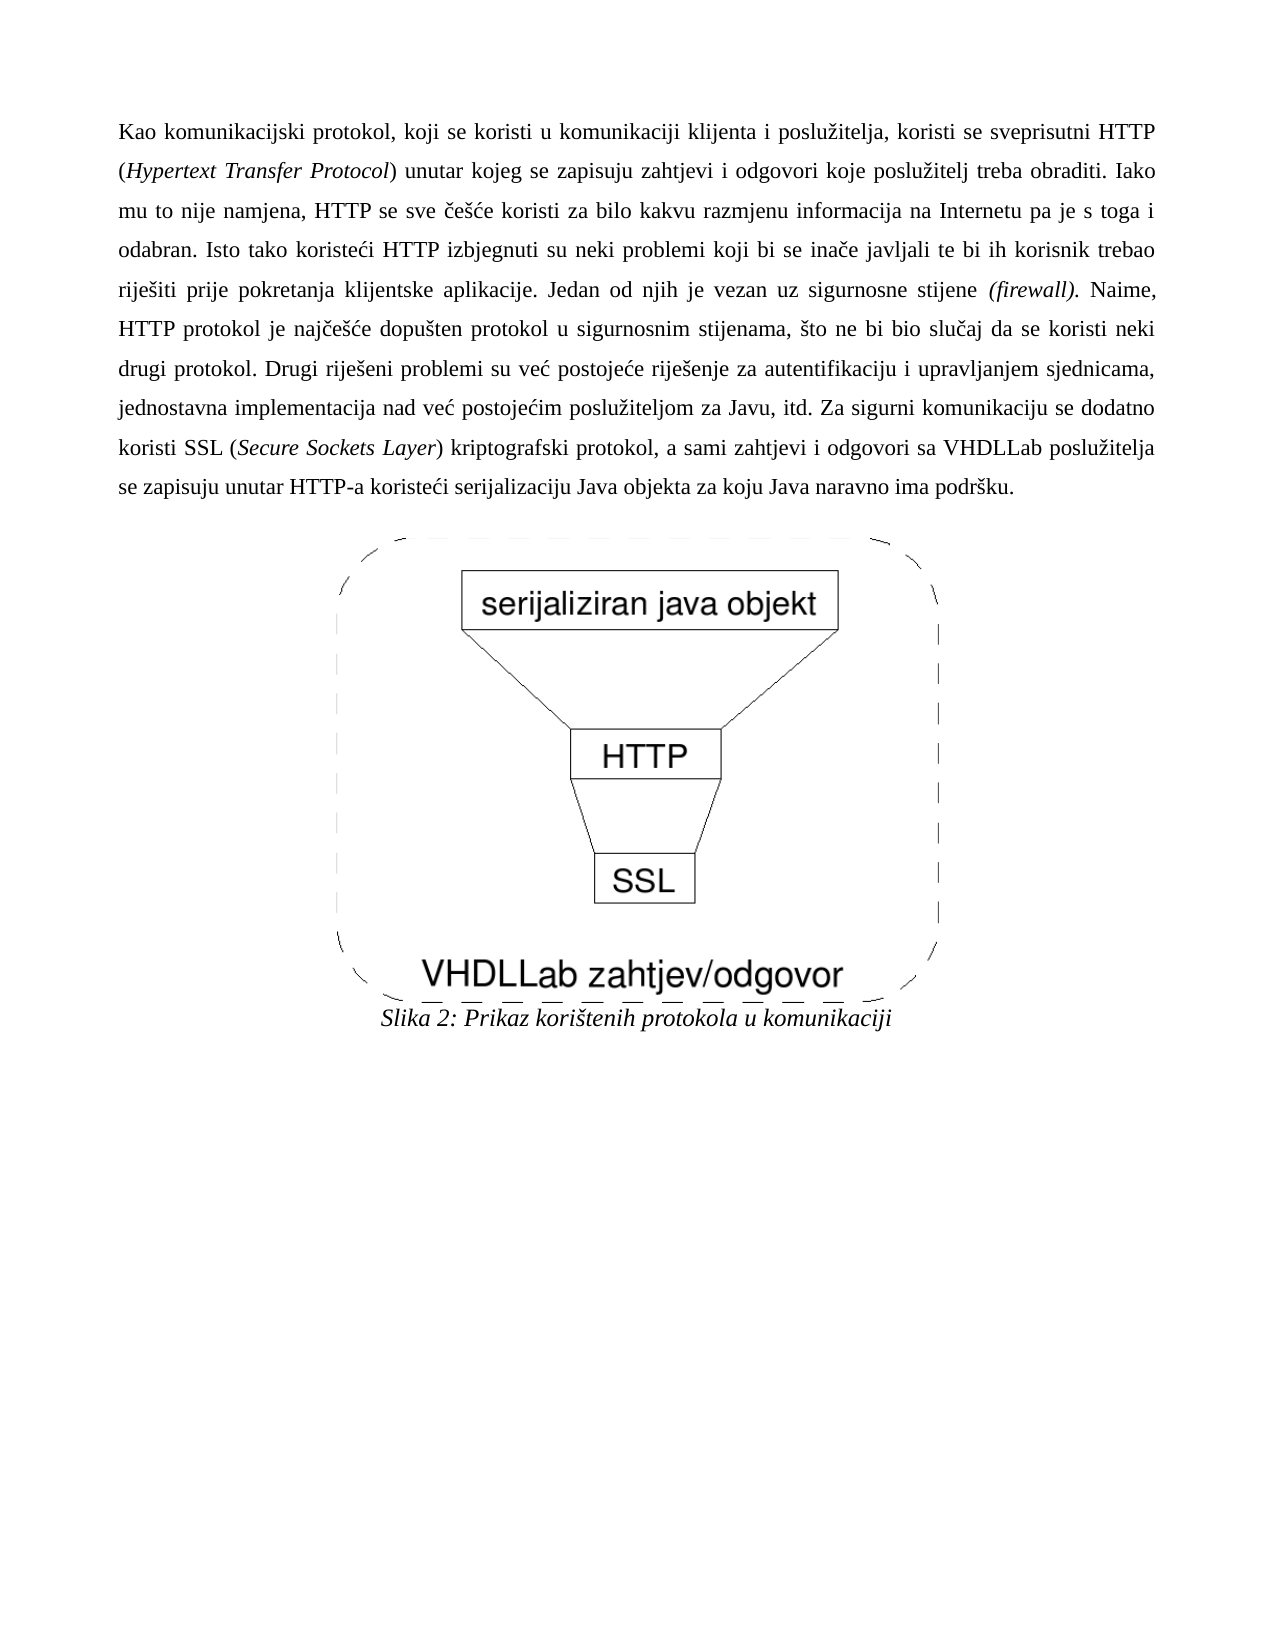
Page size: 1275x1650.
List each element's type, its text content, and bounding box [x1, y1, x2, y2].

text Slika 2: Prikaz korištenih protokola u komunikaciji [337, 1003, 938, 1032]
picture [336, 538, 939, 1003]
text Kao komunikacijski protokol, koji se koristi u komunikaciji klijenta i poslužitelja, koristi se sveprisutni HTTP (Hypertext Transfer Protocol) unutar kojeg se zapisuju zahtjevi i odgovori koje poslužitelj treba obraditi. Iako mu to nije namjena, HTTP se sve češće koristi za bilo kakvu razmjenu informacija na Internetu pa je s toga i odabran. Isto tako koristeći HTTP izbjegnuti su neki problemi koji bi se inače javljali te bi ih korisnik trebao riješiti prije pokretanja klijentske aplikacije. Jedan od njih je vezan uz sigurnosne stijene (firewall). Naime, HTTP protokol je najčešće dopušten protokol u sigurnosnim stijenama, što ne bi bio slučaj da se koristi neki drugi protokol. Drugi riješeni problemi su već postojeće riješenje za autentifikaciju i upravljanjem sjednicama, jednostavna implementacija nad već postojećim poslužiteljom za Javu, itd. Za sigurni komunikaciju se dodatno koristi SSL (Secure Sockets Layer) kriptografski protokol, a sami zahtjevi i odgovori sa VHDLLab poslužitelja se zapisuju unutar HTTP-a koristeći serijalizaciju Java objekta za koju Java naravno ima podršku. [118, 118, 1157, 500]
